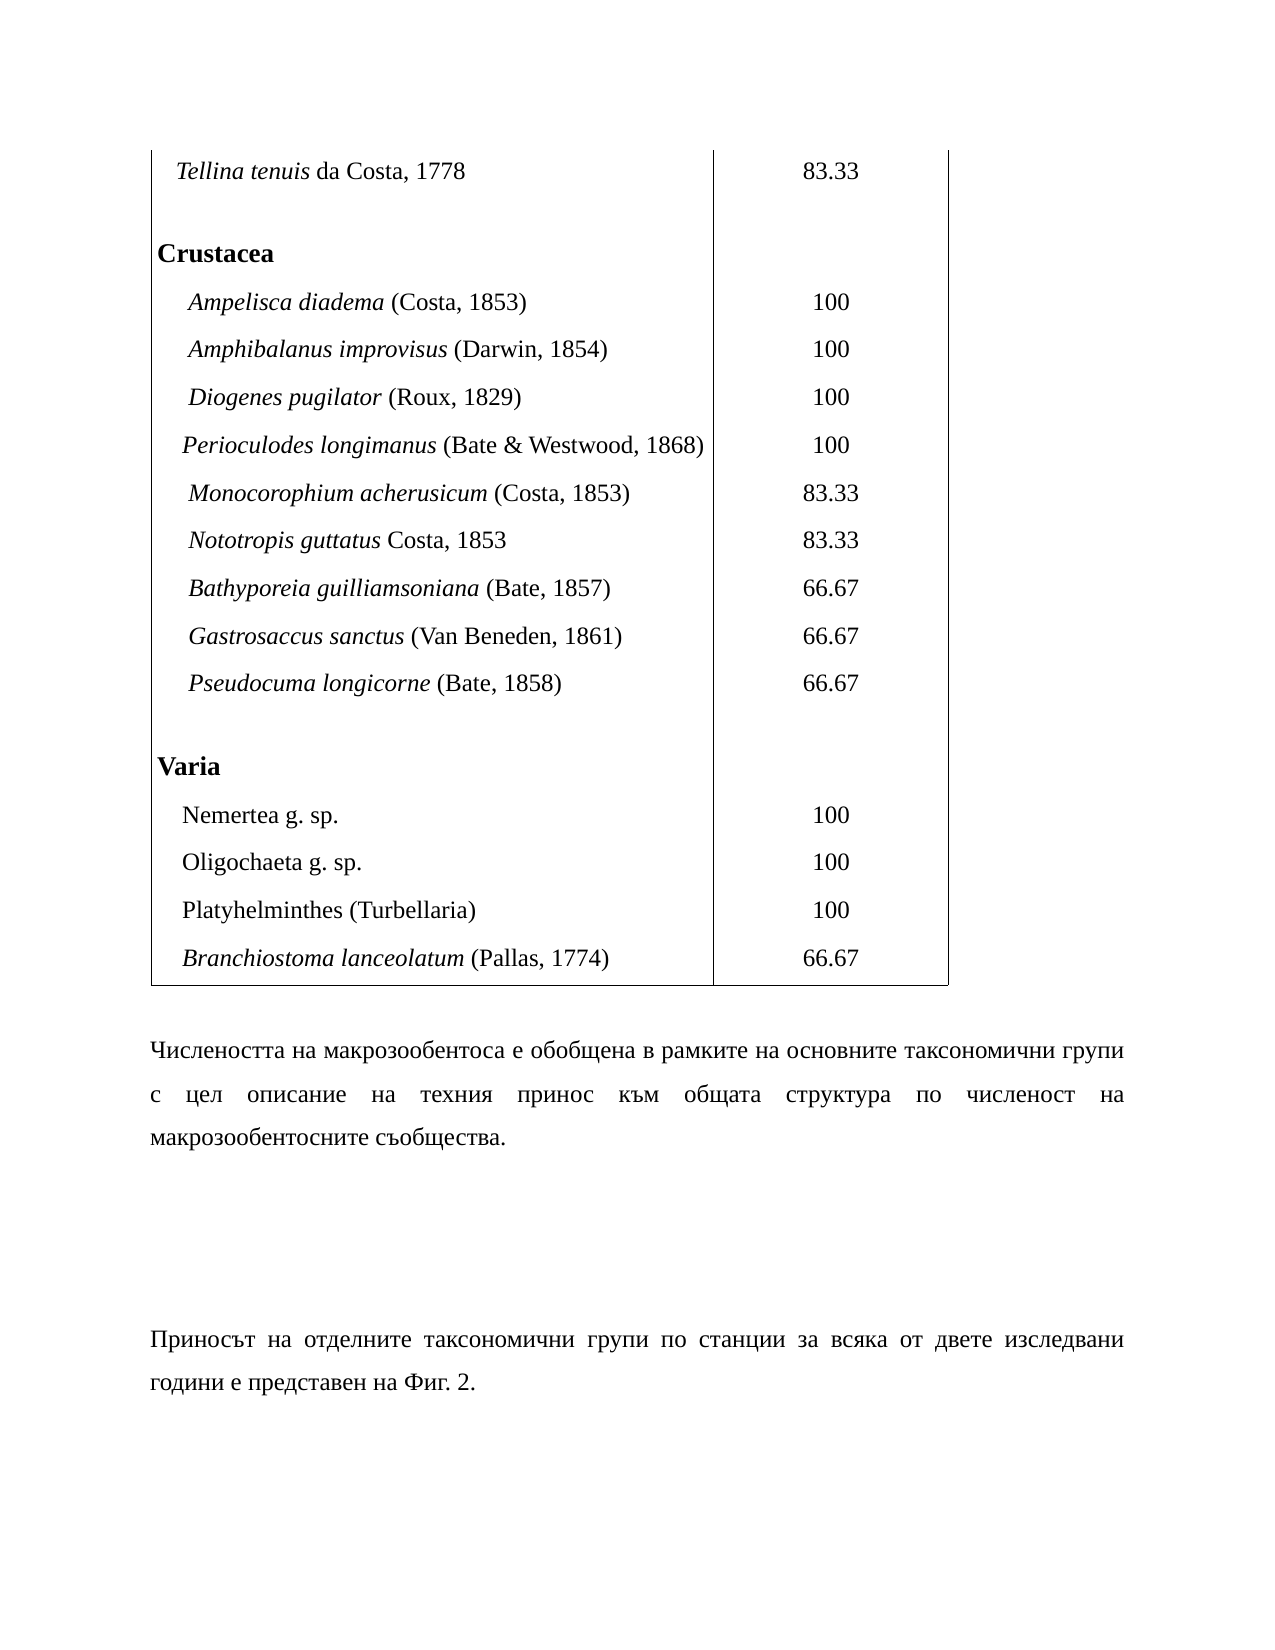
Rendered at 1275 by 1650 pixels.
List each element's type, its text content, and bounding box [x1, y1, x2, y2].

table_cell Diogenes pugilator (Roux, 1829) [152, 377, 713, 424]
table_cell [714, 231, 948, 281]
table_cell 66.67 [714, 663, 948, 711]
table_cell 66.67 [714, 568, 948, 615]
text Приносът на отделните таксономични групи по станции за всяка от двете изследвани години е представен на Фиг. 2. [150, 1324, 1125, 1396]
table_cell [714, 744, 948, 794]
table_cell Bathyporeia guilliamsoniana (Bate, 1857) [152, 568, 713, 615]
table_cell Varia [152, 744, 713, 794]
table_cell 100 [714, 889, 948, 937]
table_cell Nemertea g. sp. [152, 794, 713, 842]
table_cell [152, 711, 713, 744]
text Числеността на макрозообентоса е обобщена в рамките на основните таксономични групи с цел описание на техния принос към общата структура по численост на макрозообентосните съобщества. [150, 1036, 1125, 1151]
table_cell Gastrosaccus sanctus (Van Beneden, 1861) [152, 615, 713, 663]
table_cell Platyhelminthes (Turbellaria) [152, 889, 713, 937]
table_cell 100 [714, 424, 948, 472]
table_cell 66.67 [714, 937, 948, 985]
table_cell Ampelisca diadema (Costa, 1853) [152, 281, 713, 329]
table_cell Monocorophium acherusicum (Costa, 1853) [152, 472, 713, 520]
table_cell 83.33 [714, 150, 948, 198]
table_cell Oligochaeta g. sp. [152, 842, 713, 889]
table_cell Amphibalanus improvisus (Darwin, 1854) [152, 329, 713, 377]
table_cell 100 [714, 377, 948, 424]
table_cell Branchiostoma lanceolatum (Pallas, 1774) [152, 937, 713, 985]
table_cell Tellina tenuis da Costa, 1778 [152, 150, 713, 198]
table_cell 100 [714, 794, 948, 842]
table_cell 83.33 [714, 520, 948, 567]
table_cell Perioculodes longimanus (Bate & Westwood, 1868) [152, 424, 713, 472]
table_cell [714, 711, 948, 744]
table_cell [152, 198, 713, 231]
table_cell 83.33 [714, 472, 948, 520]
table_cell 100 [714, 842, 948, 889]
table_cell 100 [714, 281, 948, 329]
table_cell Nototropis guttatus Costa, 1853 [152, 520, 713, 567]
table_cell Pseudocuma longicorne (Bate, 1858) [152, 663, 713, 711]
table_cell [714, 198, 948, 231]
table_cell Crustacea [152, 231, 713, 281]
table_cell 100 [714, 329, 948, 377]
table_cell 66.67 [714, 615, 948, 663]
